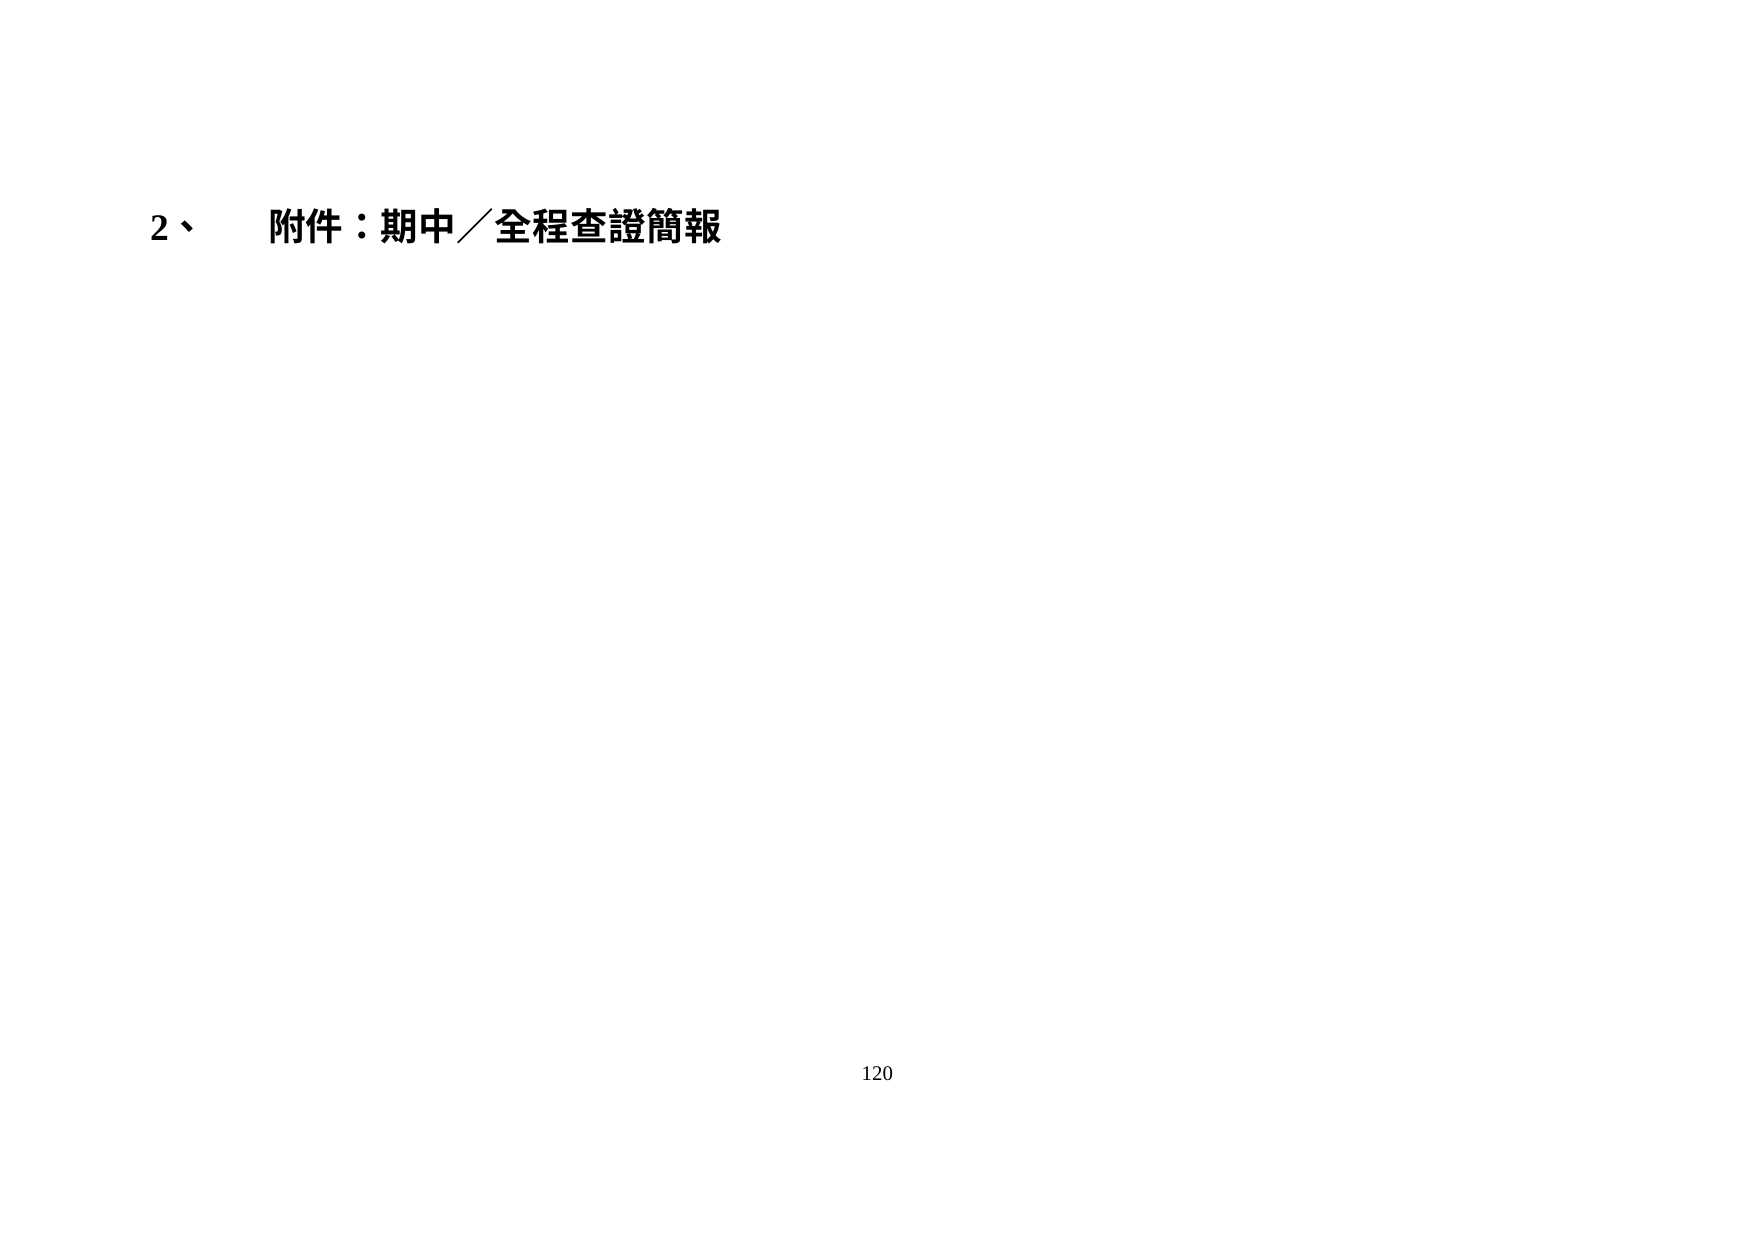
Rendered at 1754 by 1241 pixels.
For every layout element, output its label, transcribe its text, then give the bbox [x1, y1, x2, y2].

subtitle 附件：期中／全程查證簡報 [150, 183, 1604, 245]
